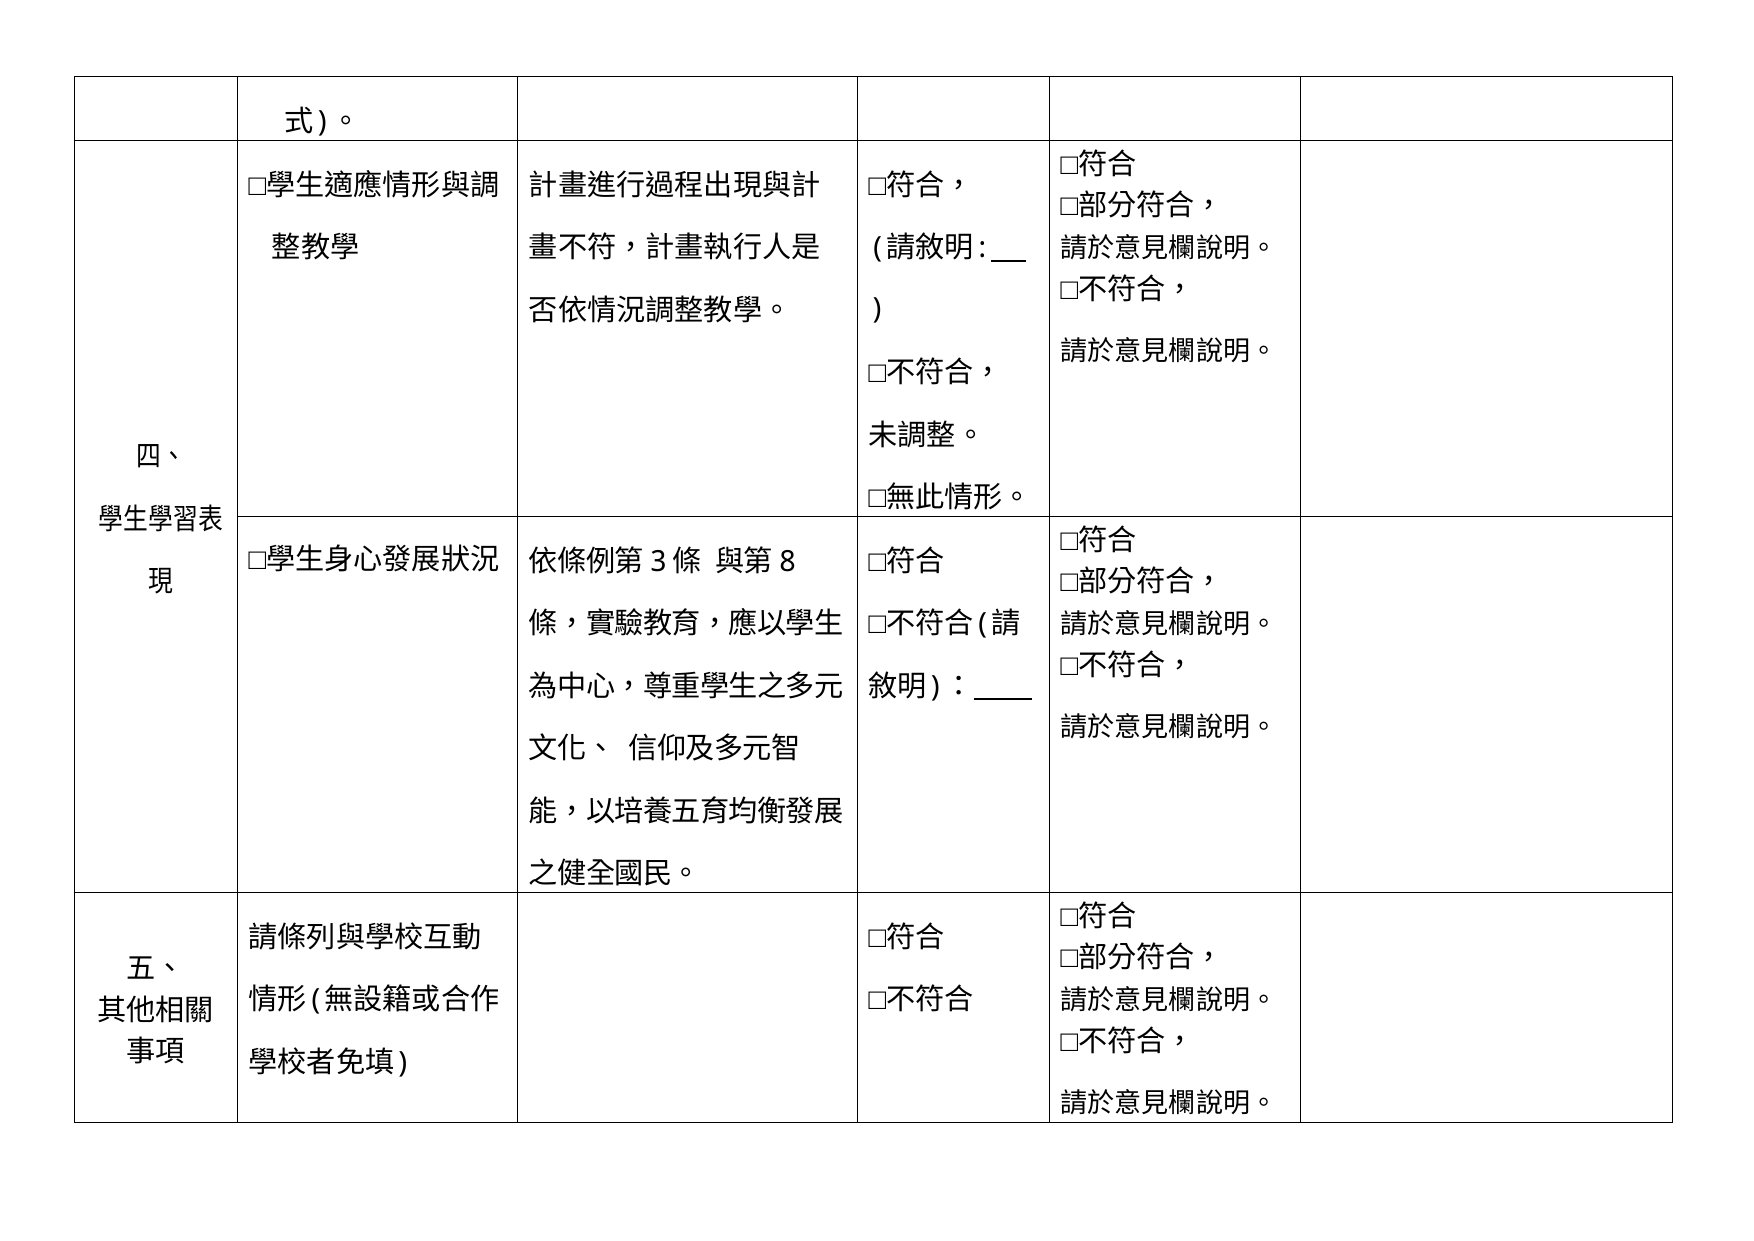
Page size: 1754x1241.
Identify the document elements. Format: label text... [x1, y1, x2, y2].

table_cell 式)。 [238, 77, 517, 140]
table_cell [1301, 77, 1672, 140]
table_cell □符合， (請敘明: ) □不符合，未調整。 □無此情形。 [858, 141, 1049, 516]
table_cell □學生適應情形與調整教學 [238, 141, 517, 516]
table_cell [518, 893, 857, 1122]
table_cell 計畫進行過程出現與計畫不符，計畫執行人是否依情況調整教學。 [518, 141, 857, 516]
table_cell □符合 □不符合 [858, 893, 1049, 1122]
table_cell □學生身心發展狀況 [238, 517, 517, 892]
table_cell 五、 其他相關事項 [75, 893, 237, 1122]
table_cell 四、 學生學習表現 [75, 141, 237, 892]
table_cell [1301, 893, 1672, 1122]
table_cell [858, 77, 1049, 140]
table_cell 請條列與學校互動情形(無設籍或合作學校者免填) [238, 893, 517, 1122]
table_cell [518, 77, 857, 140]
table_cell □符合 □部分符合， 請於意見欄說明。 □不符合， 請於意見欄說明。 [1050, 893, 1300, 1122]
table_cell [1050, 77, 1300, 140]
table_cell [1301, 141, 1672, 516]
table_cell □符合 □不符合(請敘明)： [858, 517, 1049, 892]
table_cell □符合 □部分符合， 請於意見欄說明。 □不符合， 請於意見欄說明。 [1050, 141, 1300, 516]
table_cell [1301, 517, 1672, 892]
table_cell 依條例第3條 與第8條，實驗教育，應以學生為中心，尊重學生之多元文化、 信仰及多元智能，以培養五育均衡發展之健全國民。 [518, 517, 857, 892]
table_cell □符合 □部分符合， 請於意見欄說明。 □不符合， 請於意見欄說明。 [1050, 517, 1300, 892]
table_cell [75, 77, 237, 140]
